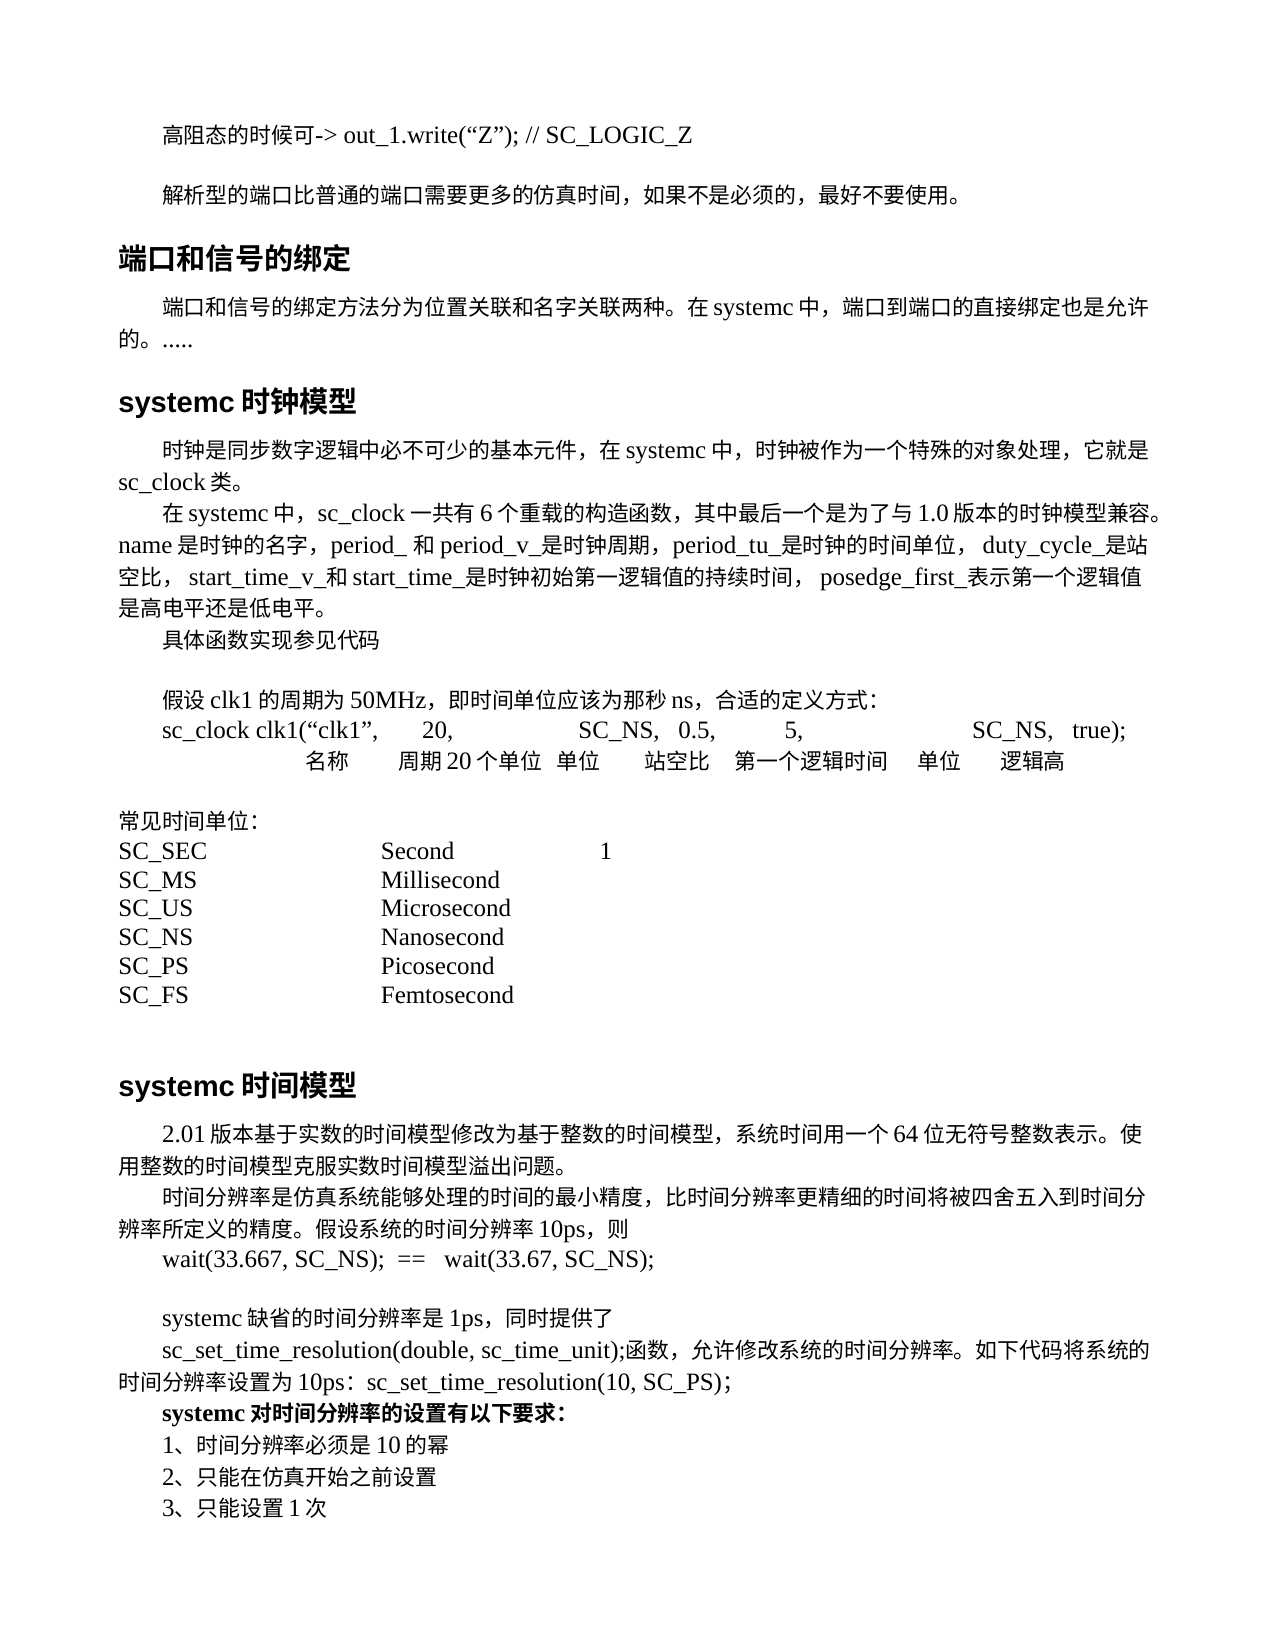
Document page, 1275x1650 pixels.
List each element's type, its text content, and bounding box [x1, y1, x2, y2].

text SC_PS Picosecond [118, 951, 1157, 980]
text wait(33.667, SC_NS); == wait(33.67, SC_NS); [118, 1244, 1157, 1272]
text sc_set_time_resolution(double, sc_time_unit);函数，允许修改系统的时间分辨率。如下代码将系统的时间分辨率设置为10ps：sc_set_time_resolution(10, SC_PS)； [118, 1333, 1157, 1396]
text 常见时间单位： [118, 804, 1157, 836]
subtitle 端口和信号的绑定 [118, 235, 1157, 277]
subtitle systemc时钟模型 [118, 378, 1157, 421]
text SC_SEC Second 1 [118, 836, 1157, 865]
text 名称 周期20个单位 单位 站空比 第一个逻辑时间 单位 逻辑高 [118, 744, 1157, 776]
text 高阻态的时候可-> out_1.write(“Z”); // SC_LOGIC_Z [118, 118, 1157, 150]
text 时钟是同步数字逻辑中必不可少的基本元件，在systemc中，时钟被作为一个特殊的对象处理，它就是sc_clock类。 [118, 433, 1157, 496]
text 3、只能设置1次 [118, 1491, 1157, 1523]
subtitle systemc时间模型 [118, 1062, 1157, 1104]
text 假设clk1的周期为50MHz，即时间单位应该为那秒ns，合适的定义方式： [118, 683, 1157, 715]
text 1、时间分辨率必须是10的幂 [118, 1428, 1157, 1459]
text 2、只能在仿真开始之前设置 [118, 1459, 1157, 1491]
text 解析型的端口比普通的端口需要更多的仿真时间，如果不是必须的，最好不要使用。 [118, 178, 1157, 210]
text systemc缺省的时间分辨率是1ps，同时提供了 [118, 1301, 1157, 1333]
text SC_NS Nanosecond [118, 922, 1157, 951]
text SC_US Microsecond [118, 893, 1157, 922]
text 2.01版本基于实数的时间模型修改为基于整数的时间模型，系统时间用一个64位无符号整数表示。使用整数的时间模型克服实数时间模型溢出问题。 [118, 1117, 1157, 1180]
text systemc对时间分辨率的设置有以下要求： [118, 1396, 1157, 1428]
text sc_clock clk1(“clk1”, 20, SC_NS, 0.5, 5, SC_NS, true); [118, 715, 1157, 744]
text SC_FS Femtosecond [118, 980, 1157, 1008]
text 时间分辨率是仿真系统能够处理的时间的最小精度，比时间分辨率更精细的时间将被四舍五入到时间分辨率所定义的精度。假设系统的时间分辨率10ps，则 [118, 1180, 1157, 1244]
text 具体函数实现参见代码 [118, 623, 1157, 655]
text SC_MS Millisecond [118, 865, 1157, 893]
text 在systemc中，sc_clock一共有6个重载的构造函数，其中最后一个是为了与1.0版本的时钟模型兼容。name是时钟的名字，period_ 和 period_v_是时钟周期，period_tu_是时钟的时间单位， duty_cycle_是站空比， start_time_v_和start_time_是时钟初始第一逻辑值的持续时间， posedge_first_表示第一个逻辑值是高电平还是低电平。 [118, 496, 1157, 623]
text 端口和信号的绑定方法分为位置关联和名字关联两种。在systemc中，端口到端口的直接绑定也是允许的。..... [118, 290, 1157, 353]
